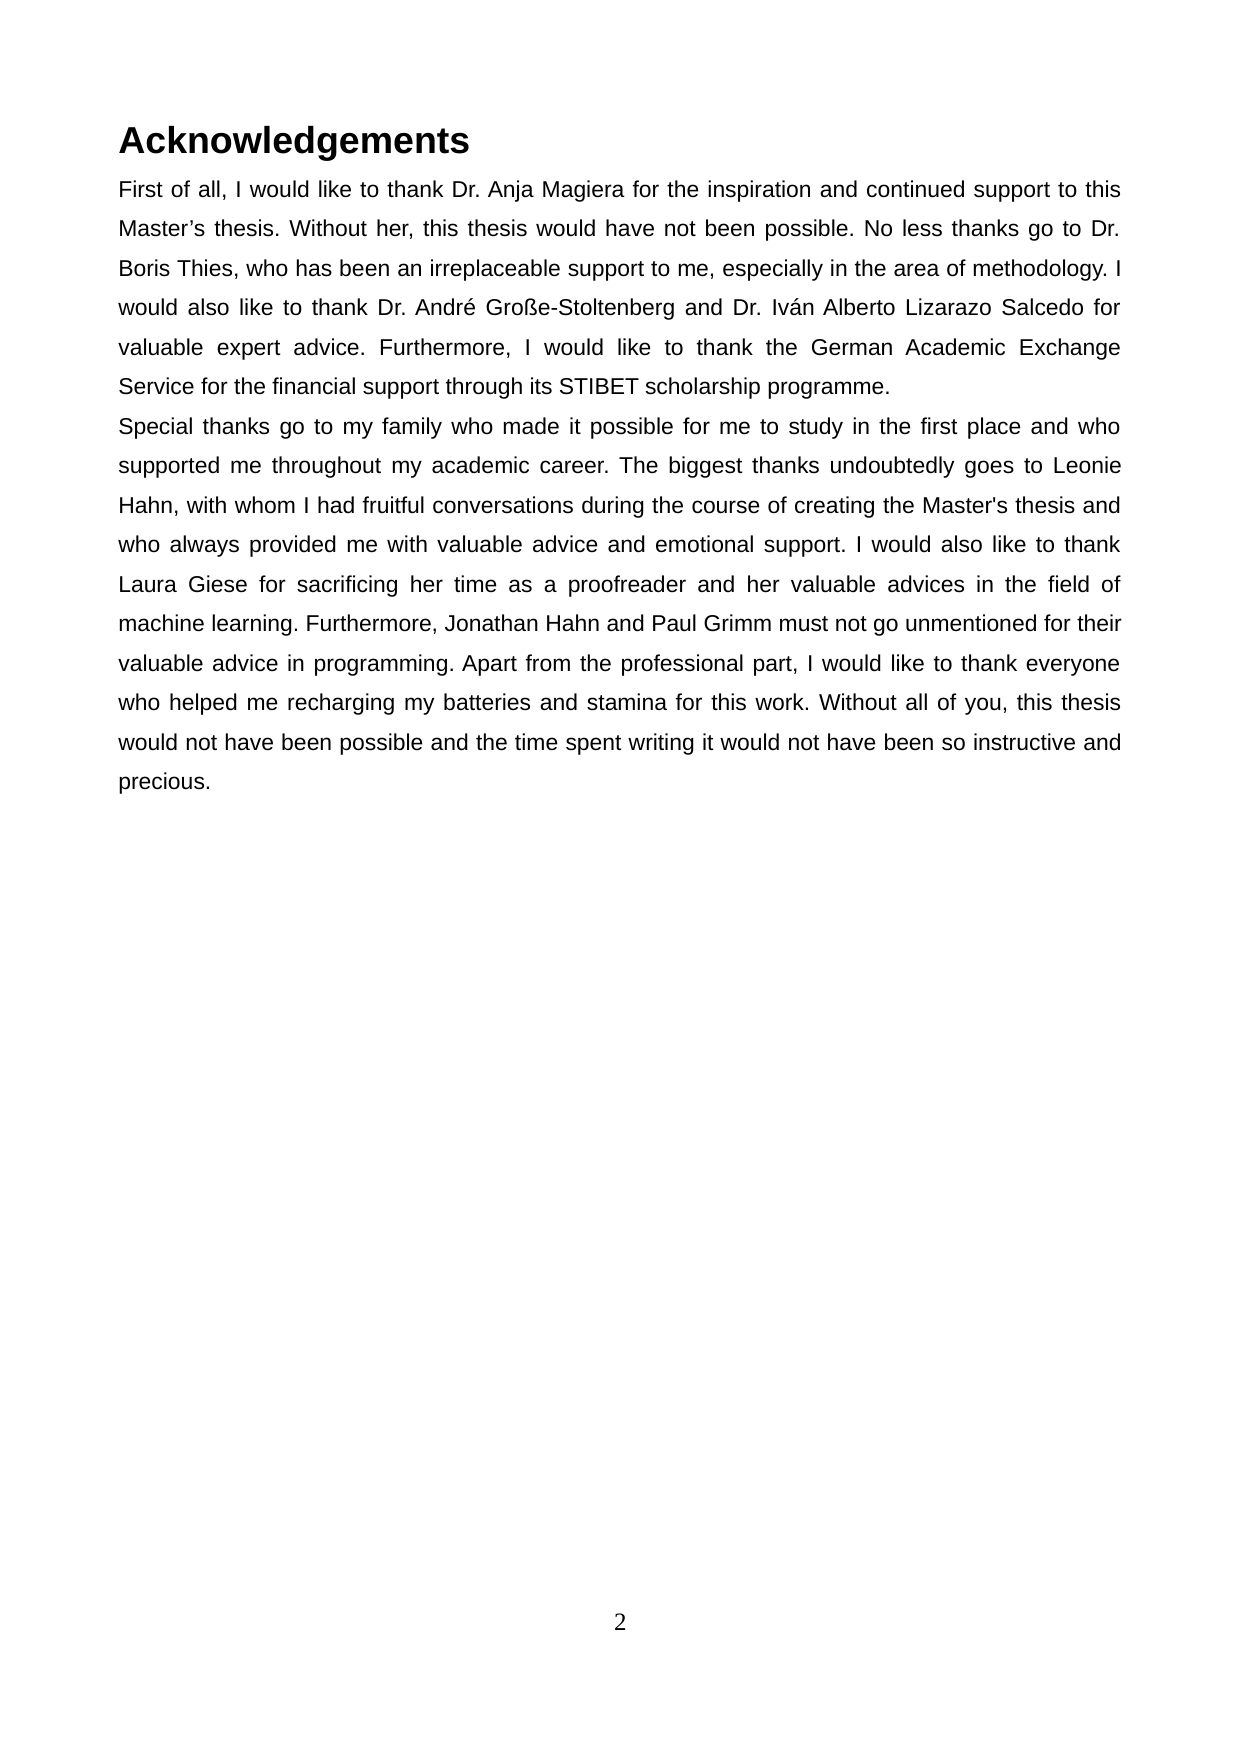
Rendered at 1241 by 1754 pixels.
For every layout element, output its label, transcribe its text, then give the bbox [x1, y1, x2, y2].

text Acknowledgements [118, 118, 1122, 161]
text Special thanks go to my family who made it possible for me to study in the first place and who supported me throughout my academic career. The biggest thanks undoubtedly goes to Leonie Hahn, with whom I had fruitful conversations during the course of creating the Master's thesis and who always provided me with valuable advice and emotional support. I would also like to thank Laura Giese for sacrificing her time as a proofreader and her valuable advices in the field of machine learning. Furthermore, Jonathan Hahn and Paul Grimm must not go unmentioned for their valuable advice in programming. Apart from the professional part, I would like to thank everyone who helped me recharging my batteries and stamina for this work. Without all of you, this thesis would not have been possible and the time spent writing it would not have been so instructive and precious. [118, 413, 1122, 794]
text First of all, I would like to thank Dr. Anja Magiera for the inspiration and continued support to this Master’s thesis. Without her, this thesis would have not been possible. No less thanks go to Dr. Boris Thies, who has been an irreplaceable support to me, especially in the area of methodology. I would also like to thank Dr. André Große-Stoltenberg and Dr. Iván Alberto Lizarazo Salcedo for valuable expert advice. Furthermore, I would like to thank the German Academic Exchange Service for the financial support through its STIBET scholarship programme. [118, 176, 1122, 399]
